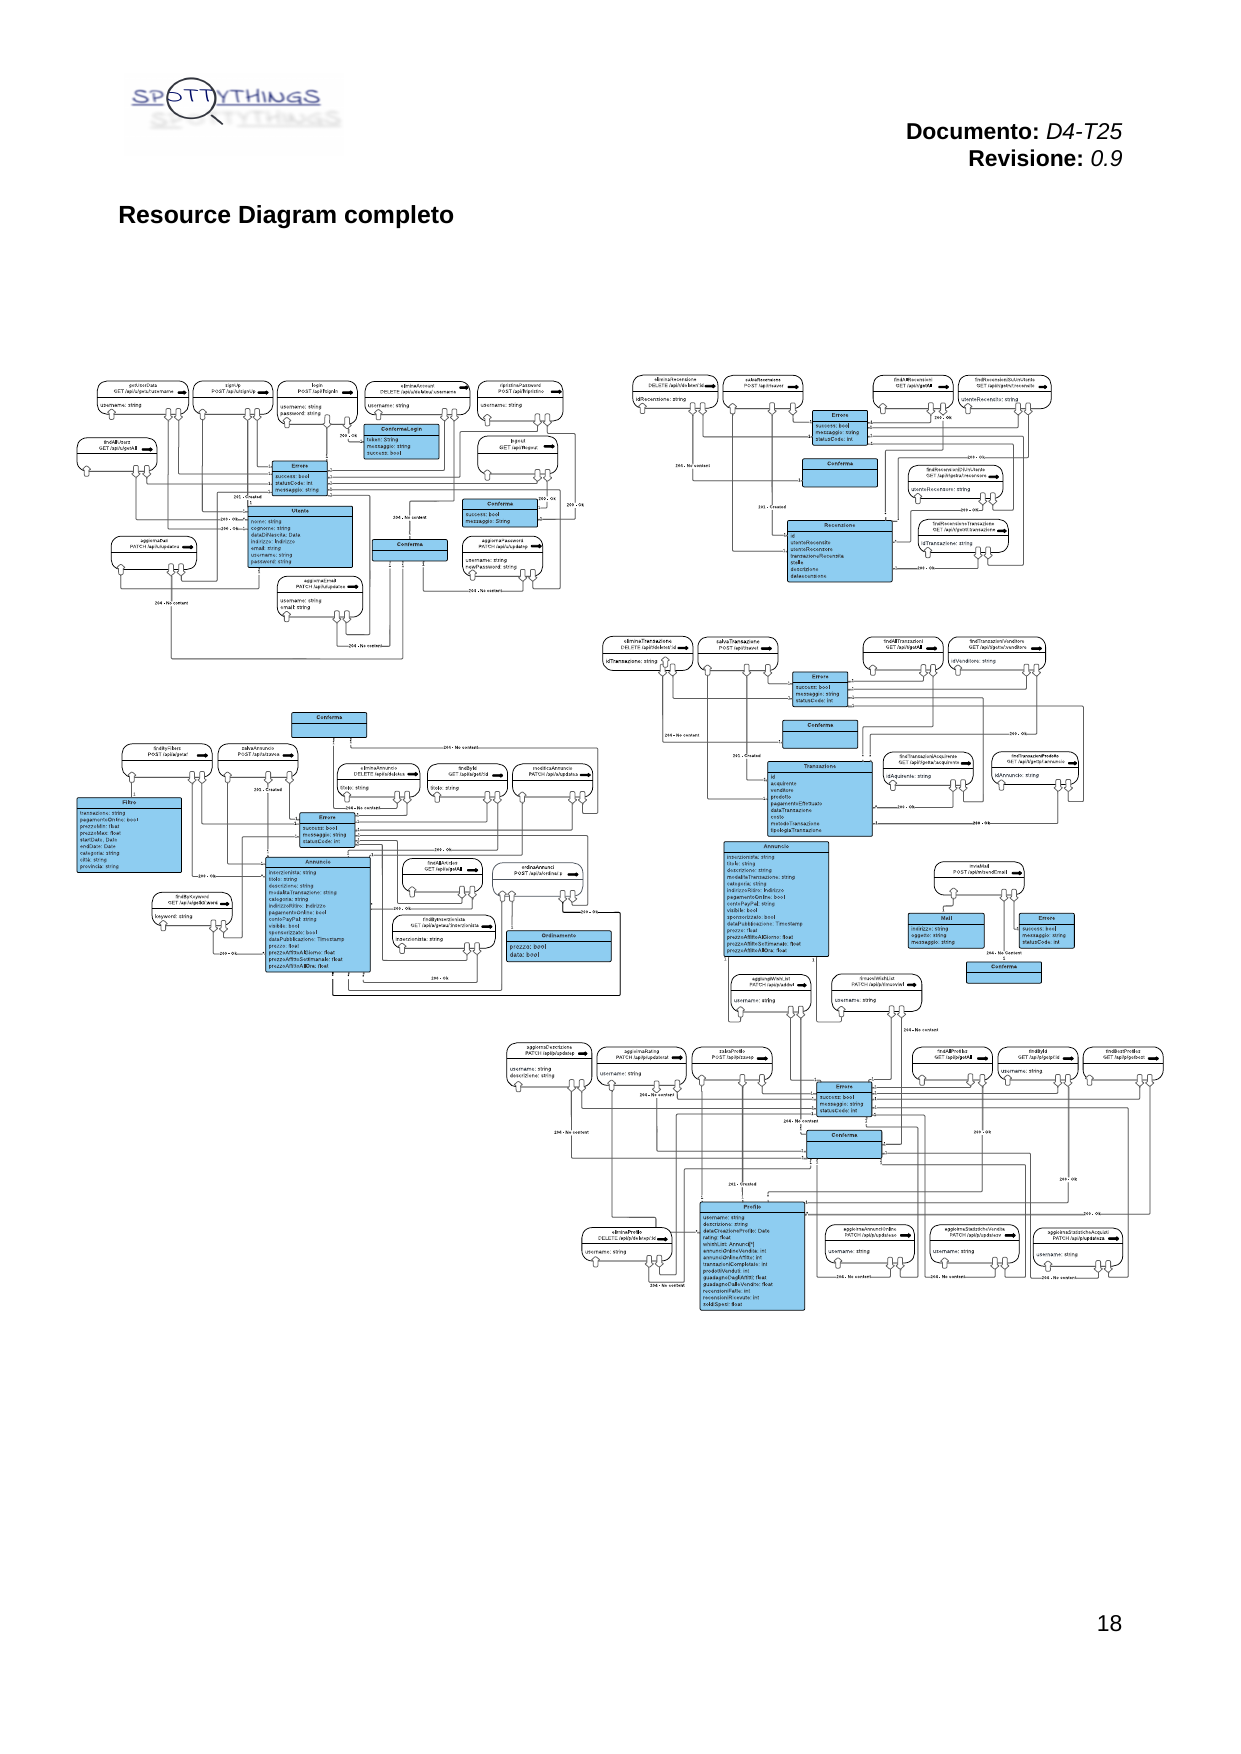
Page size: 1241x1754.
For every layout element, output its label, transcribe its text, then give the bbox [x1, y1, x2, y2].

subtitle Resource Diagram completo [118, 200, 1122, 229]
picture [123, 73, 345, 156]
